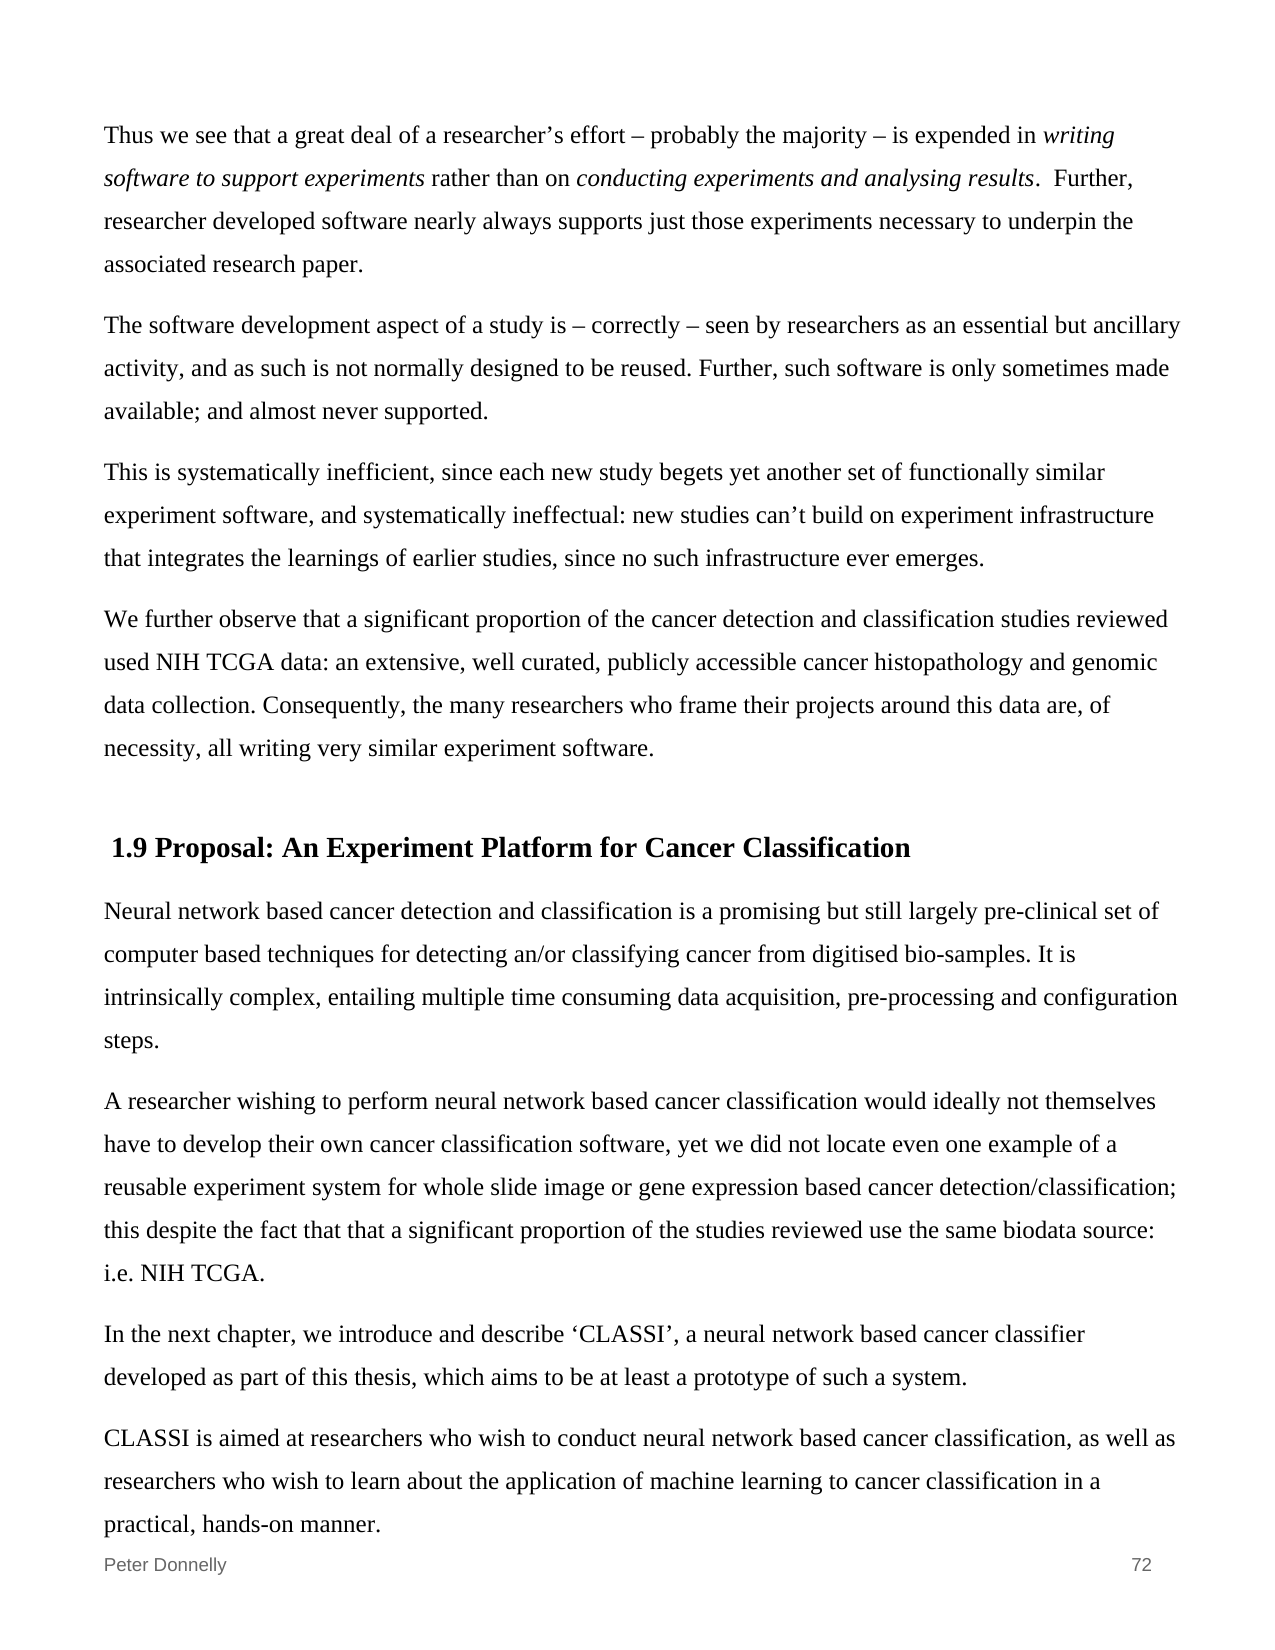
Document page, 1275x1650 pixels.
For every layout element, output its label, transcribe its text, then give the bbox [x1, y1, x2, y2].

text The software development aspect of a study is – correctly – seen by researchers as an essential but ancillary activity, and as such is not normally designed to be reused. Further, such software is only sometimes made available; and almost never supported. [103, 310, 1181, 425]
text Thus we see that a great deal of a researcher’s effort – probably the majority – is expended in writing software to support experiments rather than on conducting experiments and analysing results. Further, researcher developed software nearly always supports just those experiments necessary to underpin the associated research paper. [103, 120, 1181, 278]
text Neural network based cancer detection and classification is a promising but still largely pre-clinical set of computer based techniques for detecting an/or classifying cancer from digitised bio-samples. It is intrinsically complex, entailing multiple time consuming data acquisition, pre-processing and configuration steps. [103, 896, 1181, 1054]
text CLASSI is aimed at researchers who wish to conduct neural network based cancer classification, as well as researchers who wish to learn about the application of machine learning to cancer classification in a practical, hands-on manner. [103, 1423, 1181, 1538]
text This is systematically inefficient, since each new study begets yet another set of functionally similar experiment software, and systematically ineffectual: new studies can’t build on experiment infrastructure that integrates the learnings of earlier studies, since no such infrastructure ever emerges. [103, 457, 1181, 572]
text A researcher wishing to perform neural network based cancer classification would ideally not themselves have to develop their own cancer classification software, yet we did not locate even one example of a reusable experiment system for whole slide image or gene expression based cancer detection/classification; this despite the fact that that a significant proportion of the studies reviewed use the same biodata source: i.e. NIH TCGA. [103, 1086, 1181, 1287]
text In the next chapter, we introduce and describe ‘CLASSI’, a neural network based cancer classifier developed as part of this thesis, which aims to be at least a prototype of such a system. [103, 1319, 1181, 1391]
subtitle Proposal: An Experiment Platform for Cancer Classification [103, 830, 1181, 863]
text We further observe that a significant proportion of the cancer detection and classification studies reviewed used NIH TCGA data: an extensive, well curated, publicly accessible cancer histopathology and genomic data collection. Consequently, the many researchers who frame their projects around this data are, of necessity, all writing very similar experiment software. [103, 604, 1181, 762]
